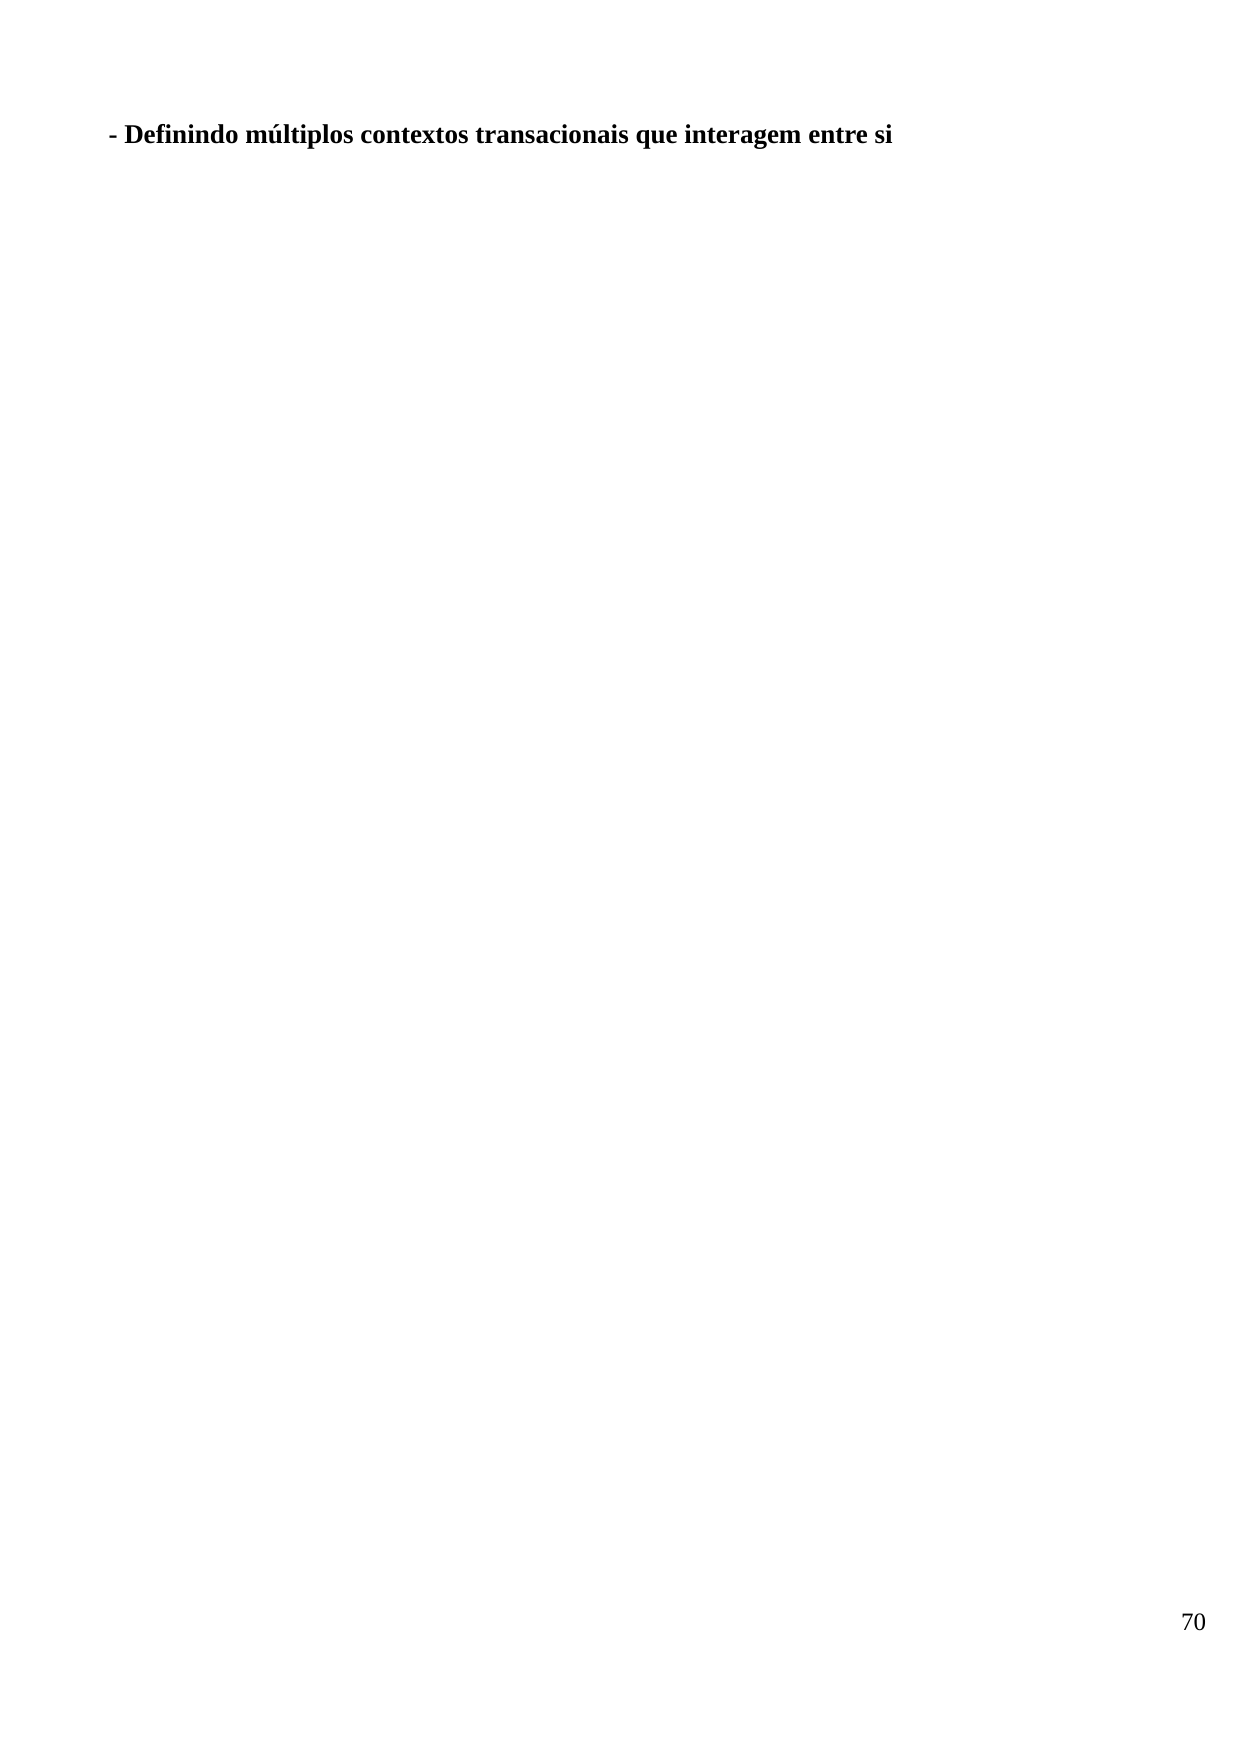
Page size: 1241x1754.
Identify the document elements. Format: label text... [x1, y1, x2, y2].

text - Definindo múltiplos contextos transacionais que interagem entre si [34, 118, 1206, 149]
